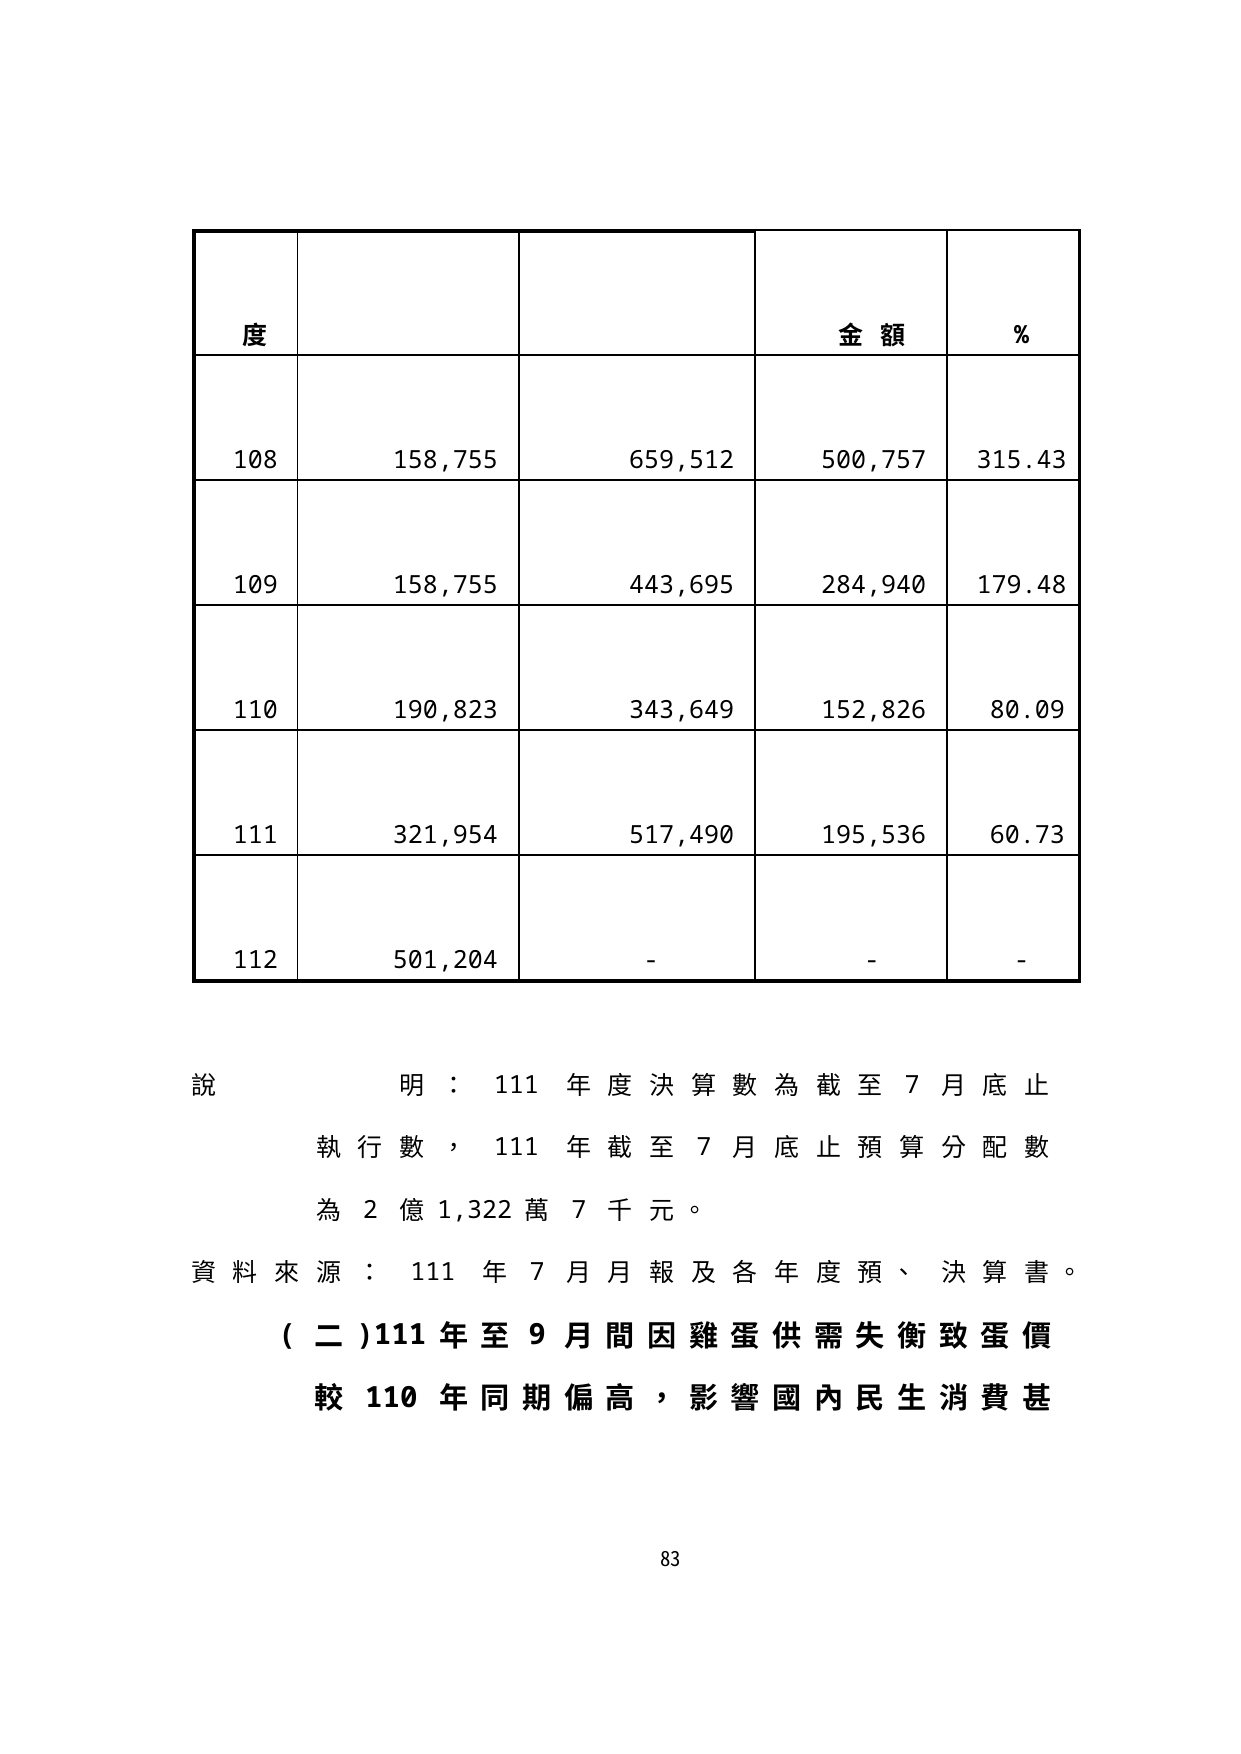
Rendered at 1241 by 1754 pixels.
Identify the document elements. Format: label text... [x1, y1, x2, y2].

table_cell 321,954 [298, 731, 518, 854]
table_cell - [756, 856, 946, 979]
table_cell 501,204 [298, 856, 518, 979]
text 資料來源：111年7月月報及各年度預、決算書。 [183, 1229, 1058, 1292]
table_cell 659,512 [520, 356, 754, 479]
table_cell 158,755 [298, 356, 518, 479]
table_cell 179.48 [948, 481, 1078, 604]
table_cell % [948, 231, 1078, 354]
table_cell 500,757 [756, 356, 946, 479]
text 說 明：111年度決算數為截至7月底止執行數，111年截至7月底止預算分配數為2億1,322萬7千元。 [182, 1042, 1058, 1229]
table_cell 109 [196, 481, 297, 604]
table_header 度 [196, 233, 297, 354]
table_cell 195,536 [756, 731, 946, 854]
table_cell 80.09 [948, 606, 1078, 729]
table_cell 517,490 [520, 731, 754, 854]
table_cell 112 [196, 856, 297, 979]
table_cell 158,755 [298, 481, 518, 604]
table_cell 金額 [756, 231, 946, 354]
table_cell 111 [196, 731, 297, 854]
table_header [520, 233, 754, 354]
table_cell - [948, 856, 1078, 979]
table_cell 443,695 [520, 481, 754, 604]
table_cell - [520, 856, 754, 979]
text (二)111年至9月間因雞蛋供需失衡致蛋價較110年同期偏高，影響國內民生消費甚 [242, 1292, 1058, 1417]
table_cell 190,823 [298, 606, 518, 729]
table_cell 315.43 [948, 356, 1078, 479]
table_cell 110 [196, 606, 297, 729]
table_cell 108 [196, 356, 297, 479]
table_cell 60.73 [948, 731, 1078, 854]
table_cell 152,826 [756, 606, 946, 729]
table_header [298, 233, 518, 354]
table_cell 343,649 [520, 606, 754, 729]
table_cell 284,940 [756, 481, 946, 604]
